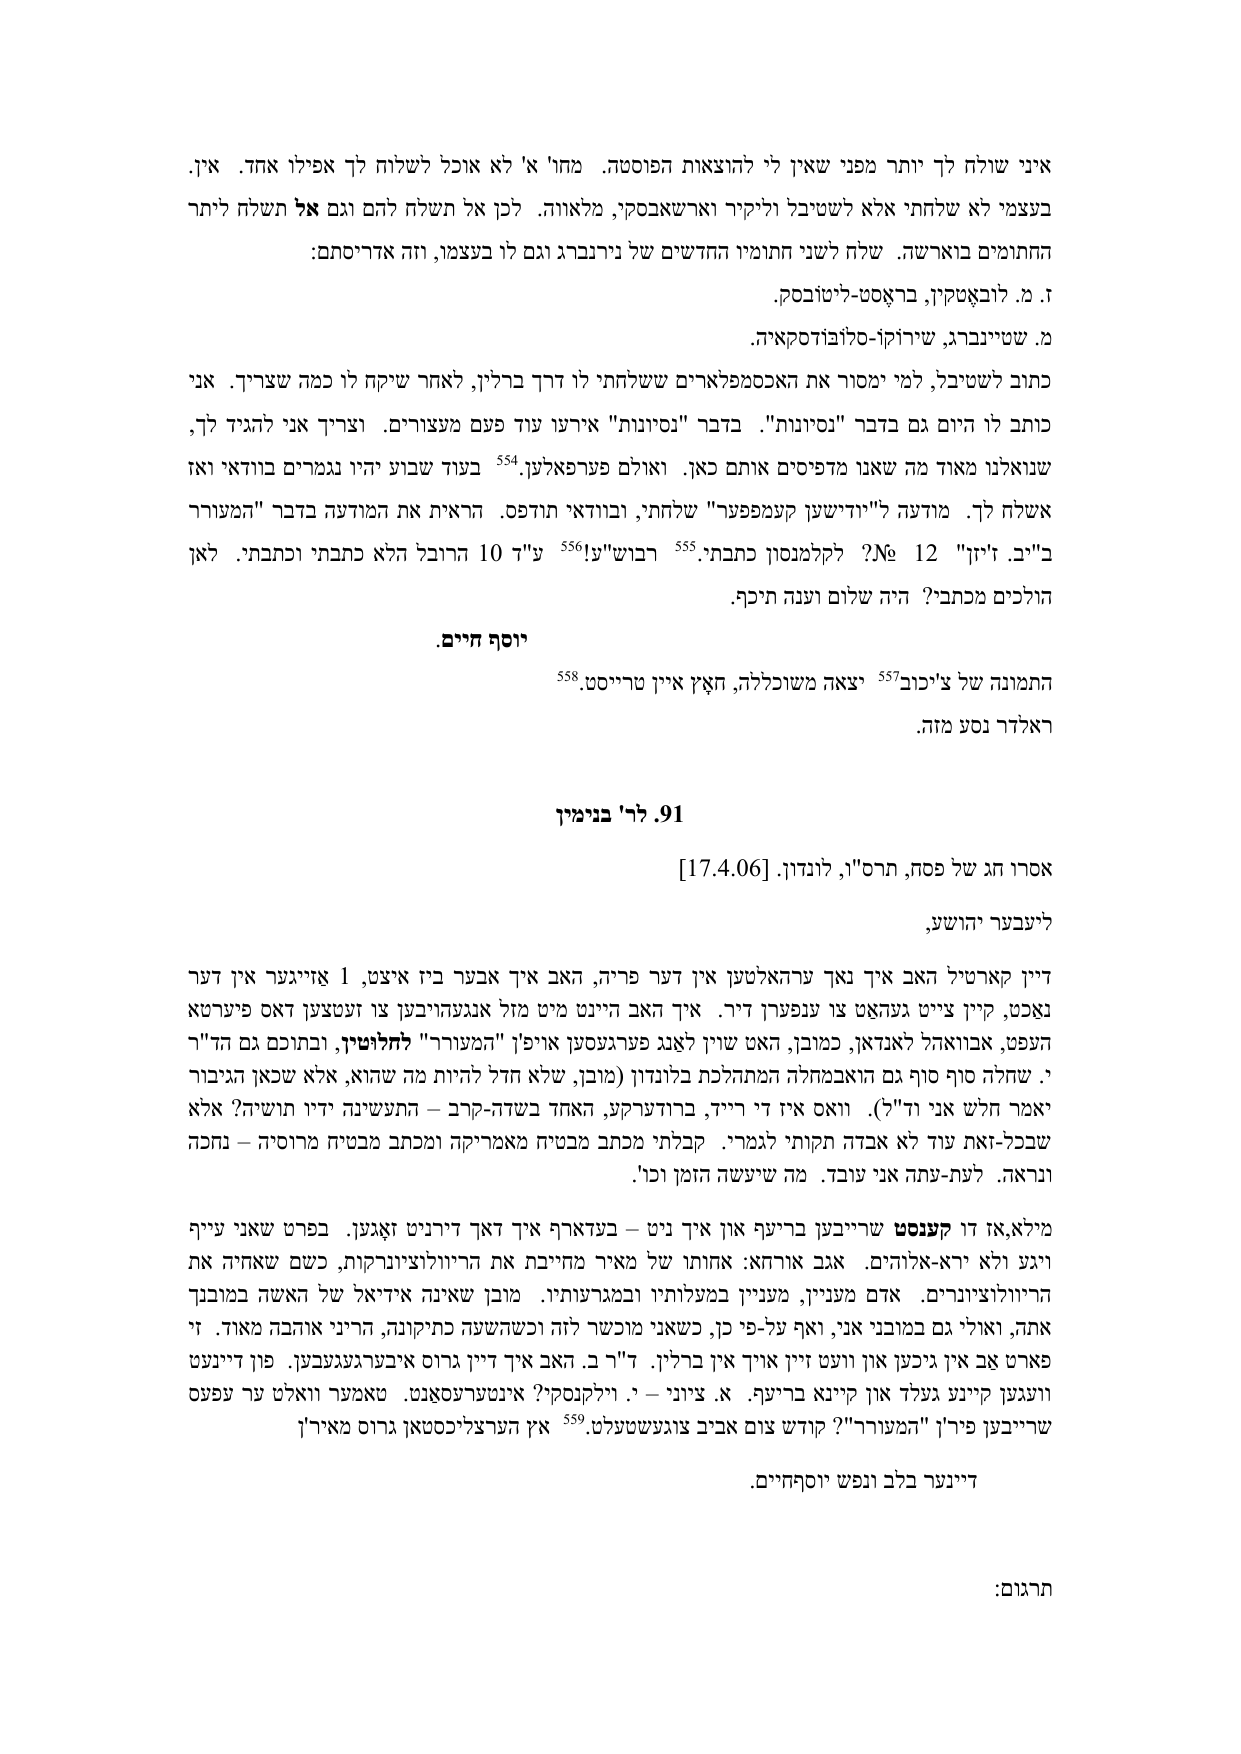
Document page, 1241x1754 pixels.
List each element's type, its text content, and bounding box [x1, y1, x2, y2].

text מילא,אז דו קענסט שרייבען בריעף און איך ניט – בעדארף איך דאך דירניט זאָגען. בפרט שאני עייף ויגע ולא ירא-אלוהים. אגב אורחא: אחותו של מאיר מחייבת את הריוולוציונרקות, כשם שאחיה את הריוולוציונרים. אדם מעניין, מעניין במעלותיו ובמגרעותיו. מובן שאינה אידיאל של האשה במובנך אתה, ואולי גם במובני אני, ואף על-פי כן, כשאני מוכשר לזה וכשהשעה כתיקונה, הריני אוהבה מאוד. זי פארט אַב אין גיכען און וועט זיין אויך אין ברלין. ד"ר ב. האב איך דיין גרוס איבערגעגעבען. פון דיינעט וועגען קיינע געלד און קיינא בריעף. א. ציוני – י. וילקנסקי? אינטערעסאַנט. טאמער וואלט ער עפעס שרייבען פיר'ן "המעורר"? קודש צום אביב צוגעשטעלט. אץ הערצליכסטאן גרוס מאיר'ן [187, 1213, 1053, 1440]
text מ. שטיינברג, שירוֹקוֹ-סלוֹבּוֹדסקאיה. [187, 322, 1053, 351]
text דיינער בלב ונפש יוסףחיים. [187, 1465, 1053, 1494]
text תרגום: [187, 1573, 1053, 1601]
text ז. מ. לובאֶטקין, בראֶסט-ליטוֹבסק. [187, 279, 1053, 308]
text איני שולח לך יותר מפני שאין לי להוצאות הפוסטה. מחו' א' לא אוכל לשלוח לך אפילו אחד. אין. בעצמי לא שלחתי אלא לשטיבל וליקיר וארשאבסקי, מלאווה. לכן אל תשלח להם וגם אל תשלח ליתר החתומים בוארשה. שלח לשני חתומיו החדשים של נירנברג וגם לו בעצמו, וזה אדריסתם: [187, 150, 1053, 265]
text ראלדר נסע מזה. [187, 711, 1053, 739]
text התמונה של צ'יכוב יצאה משוכללה, חאָץ איין טרייסט. [187, 667, 1053, 696]
text 91. לר' בנימין [187, 799, 1053, 828]
text אסרו חג של פסח, תרס"ו, לונדון. [17.4.06] [187, 853, 1053, 882]
text כתוב לשטיבל, למי ימסור את האכסמפלארים ששלחתי לו דרך ברלין, לאחר שיקח לו כמה שצריך. אני כותב לו היום גם בדבר "נסיונות". בדבר "נסיונות" אירעו עוד פעם מעצורים. וצריך אני להגיד לך, שנואלנו מאוד מה שאנו מדפיסים אותם כאן. ואולם פערפאלען. בעוד שבוע יהיו נגמרים בוודאי ואז אשלח לך. מודעה ל"יודישען קעמפפער" שלחתי, ובוודאי תודפס. הראית את המודעה בדבר "המעורר ב"יב. ז'יזן" 12 №? לקלמנסון כתבתי. רבוש"ע! ע"ד 10 הרובל הלא כתבתי וכתבתי. לאן הולכים מכתבי? היה שלום וענה תיכף. [187, 366, 1053, 610]
text יוסף חיים. [187, 624, 528, 653]
text דיין קארטיל האב איך נאך ערהאלטען אין דער פריה, האב איך אבער ביז איצט, 1 אַזייגער אין דער נאַכט, קיין צייט געהאַט צו ענפערן דיר. איך האב היינט מיט מזל אנגעהויבען צו זעטצען דאס פיערטא העפט, אבוואהל לאנדאן, כמובן, האט שוין לאַנג פערגעסען אויפ'ן "המעורר" לחלוּטין, ובתוכם גם הד"ר י. שחלה סוף סוף גם הואבמחלה המתהלכת בלונדון (מובן, שלא חדל להיות מה שהוא, אלא שכאן הגיבור יאמר חלש אני וד"ל). וואס איז די רייד, ברודערקע, האחד בשדה-קרב – התעשינה ידיו תושיה? אלא שבכל-זאת עוד לא אבדה תקותי לגמרי. קבלתי מכתב מבטיח מאמריקה ומכתב מבטיח מרוסיה – נחכה ונראה. לעת-עתה אני עובד. מה שיעשה הזמן וכו'. [187, 961, 1053, 1188]
text ליעבער יהושע, [187, 907, 1053, 936]
